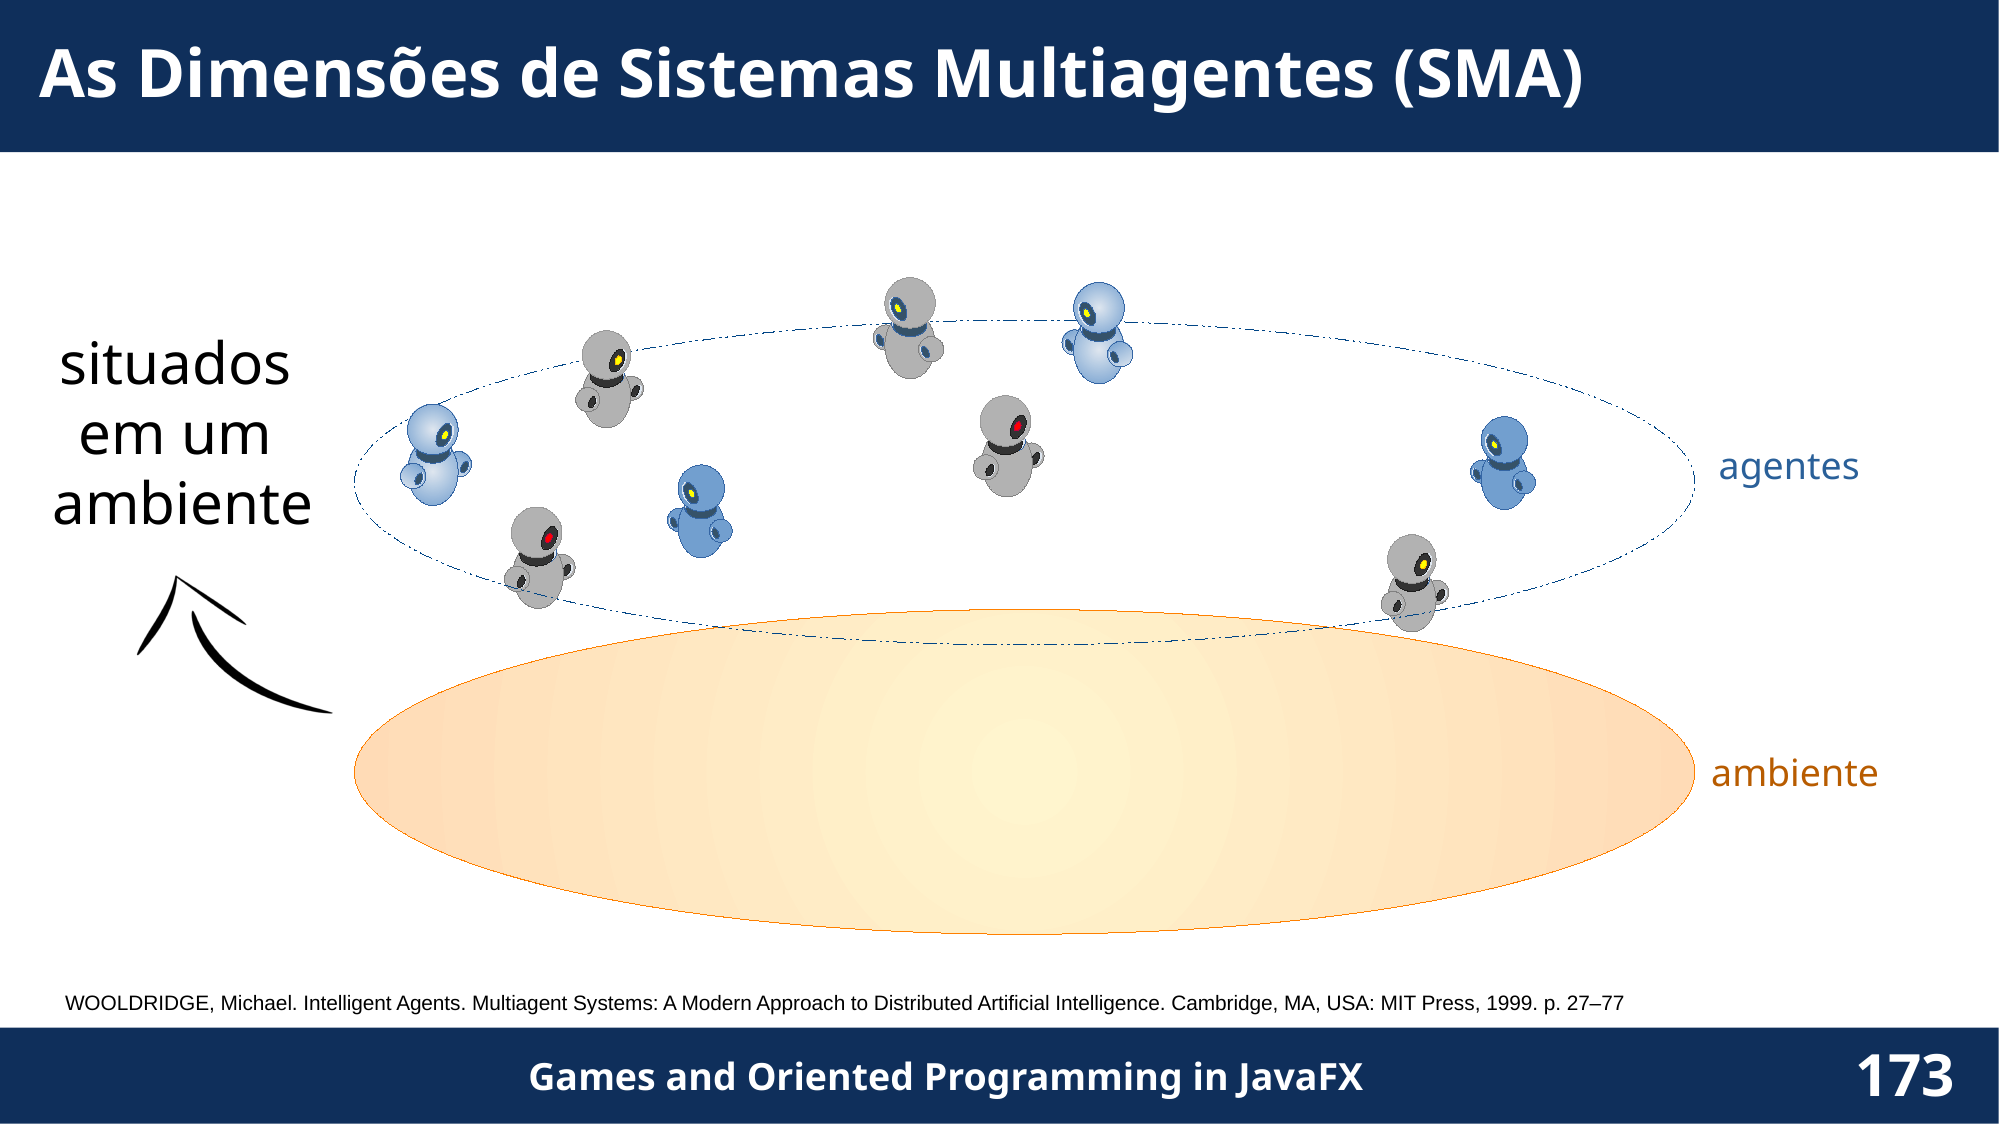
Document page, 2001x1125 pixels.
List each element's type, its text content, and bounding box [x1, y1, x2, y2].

text_box [1381, 534, 1449, 632]
text_box [973, 395, 1045, 497]
text_box [354, 609, 1684, 935]
text_box [1061, 282, 1133, 384]
text_box situados em um ambiente [0, 318, 390, 544]
text_box [667, 464, 733, 558]
text_box ambiente [1618, 741, 1973, 802]
text_box [575, 330, 644, 428]
text_box [1470, 416, 1536, 510]
text_box [873, 277, 944, 379]
text_box agentes [1612, 434, 1967, 495]
text_box [400, 404, 472, 506]
text_box As Dimensões de Sistemas Multiagentes (SMA) [25, 23, 1999, 119]
text_box [504, 507, 576, 609]
picture [116, 564, 334, 782]
text_box WOOLDRIDGE, Michael. Intelligent Agents. Multiagent Systems: A Modern Approach to Distributed Artificial Intelligence. Cambridge, MA, USA: MIT Press, 1999. p. 27–77 [50, 982, 1969, 1023]
